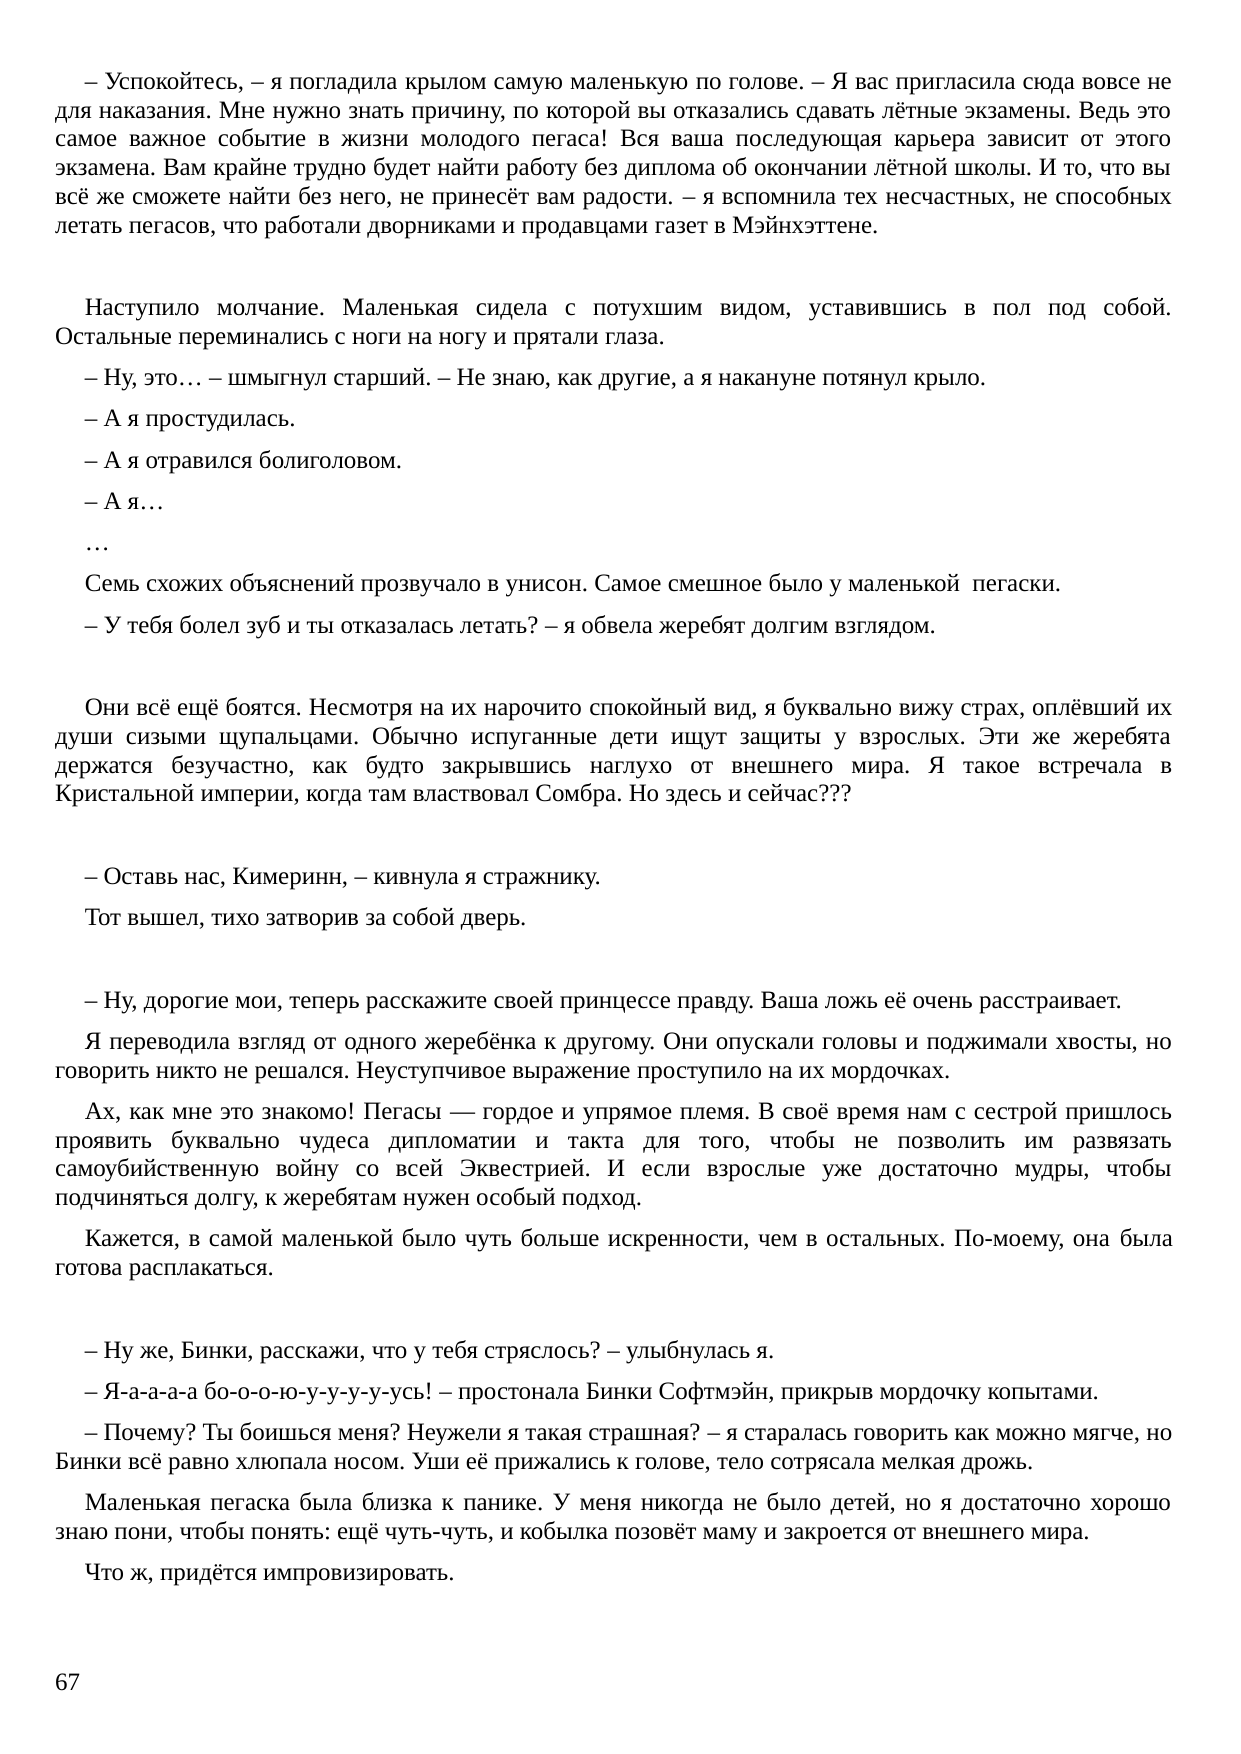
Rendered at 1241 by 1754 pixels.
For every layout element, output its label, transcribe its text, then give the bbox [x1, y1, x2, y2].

text Ах, как мне это знакомо! Пегасы — гордое и упрямое племя. В своё время нам с сестрой пришлось проявить буквально чудеса дипломатии и такта для того, чтобы не позволить им развязать самоубийственную войну со всей Эквестрией. И если взрослые уже достаточно мудры, чтобы подчиняться долгу, к жеребятам нужен особый подход. [55, 1096, 1173, 1211]
text Маленькая пегаска была близка к панике. У меня никогда не было детей, но я достаточно хорошо знаю пони, чтобы понять: ещё чуть-чуть, и кобылка позовёт маму и закроется от внешнего мира. [55, 1487, 1173, 1545]
text – А я простудилась. [55, 403, 1173, 432]
text Что ж, придётся импровизировать. [55, 1557, 1173, 1586]
text – А я… [55, 486, 1173, 515]
text – Ну же, Бинки, расскажи, что у тебя стряслось? – улыбнулась я. [55, 1335, 1173, 1363]
text – А я отравился болиголовом. [55, 445, 1173, 473]
text – Ну, это… – шмыгнул старший. – Не знаю, как другие, а я накануне потянул крыло. [55, 362, 1173, 391]
text Тот вышел, тихо затворив за собой дверь. [55, 902, 1173, 931]
text – Ну, дорогие мои, теперь расскажите своей принцессе правду. Ваша ложь её очень расстраивает. [55, 985, 1173, 1013]
text – Почему? Ты боишься меня? Неужели я такая страшная? – я старалась говорить как можно мягче, но Бинки всё равно хлюпала носом. Уши её прижались к голове, тело сотрясала мелкая дрожь. [55, 1417, 1173, 1475]
text Семь схожих объяснений прозвучало в унисон. Самое смешное было у маленькой пегаски. [55, 568, 1173, 597]
text … [55, 527, 1173, 556]
text Кажется, в самой маленькой было чуть больше искренности, чем в остальных. По-моему, она была готова расплакаться. [55, 1223, 1173, 1281]
text – Я-а-а-а-а бо-о-о-ю-у-у-у-у-усь! – простонала Бинки Софтмэйн, прикрыв мордочку копытами. [55, 1376, 1173, 1405]
text Я переводила взгляд от одного жеребёнка к другому. Они опускали головы и поджимали хвосты, но говорить никто не решался. Неуступчивое выражение проступило на их мордочках. [55, 1026, 1173, 1083]
text – Успокойтесь, – я погладила крылом самую маленькую по голове. – Я вас пригласила сюда вовсе не для наказания. Мне нужно знать причину, по которой вы отказались сдавать лётные экзамены. Ведь это самое важное событие в жизни молодого пегаса! Вся ваша последующая карьера зависит от этого экзамена. Вам крайне трудно будет найти работу без диплома об окончании лётной школы. И то, что вы всё же сможете найти без него, не принесёт вам радости. – я вспомнила тех несчастных, не способных летать пегасов, что работали дворниками и продавцами газет в Мэйнхэттене. [55, 66, 1173, 238]
text Наступило молчание. Маленькая сидела с потухшим видом, уставившись в пол под собой. Остальные переминались с ноги на ногу и прятали глаза. [55, 292, 1173, 350]
text Они всё ещё боятся. Несмотря на их нарочито спокойный вид, я буквально вижу страх, оплёвший их души сизыми щупальцами. Обычно испуганные дети ищут защиты у взрослых. Эти же жеребята держатся безучастно, как будто закрывшись наглухо от внешнего мира. Я такое встречала в Кристальной империи, когда там властвовал Сомбра. Но здесь и сейчас??? [55, 692, 1173, 807]
text – У тебя болел зуб и ты отказалась летать? – я обвела жеребят долгим взглядом. [55, 610, 1173, 638]
text – Оставь нас, Кимеринн, – кивнула я стражнику. [55, 861, 1173, 890]
